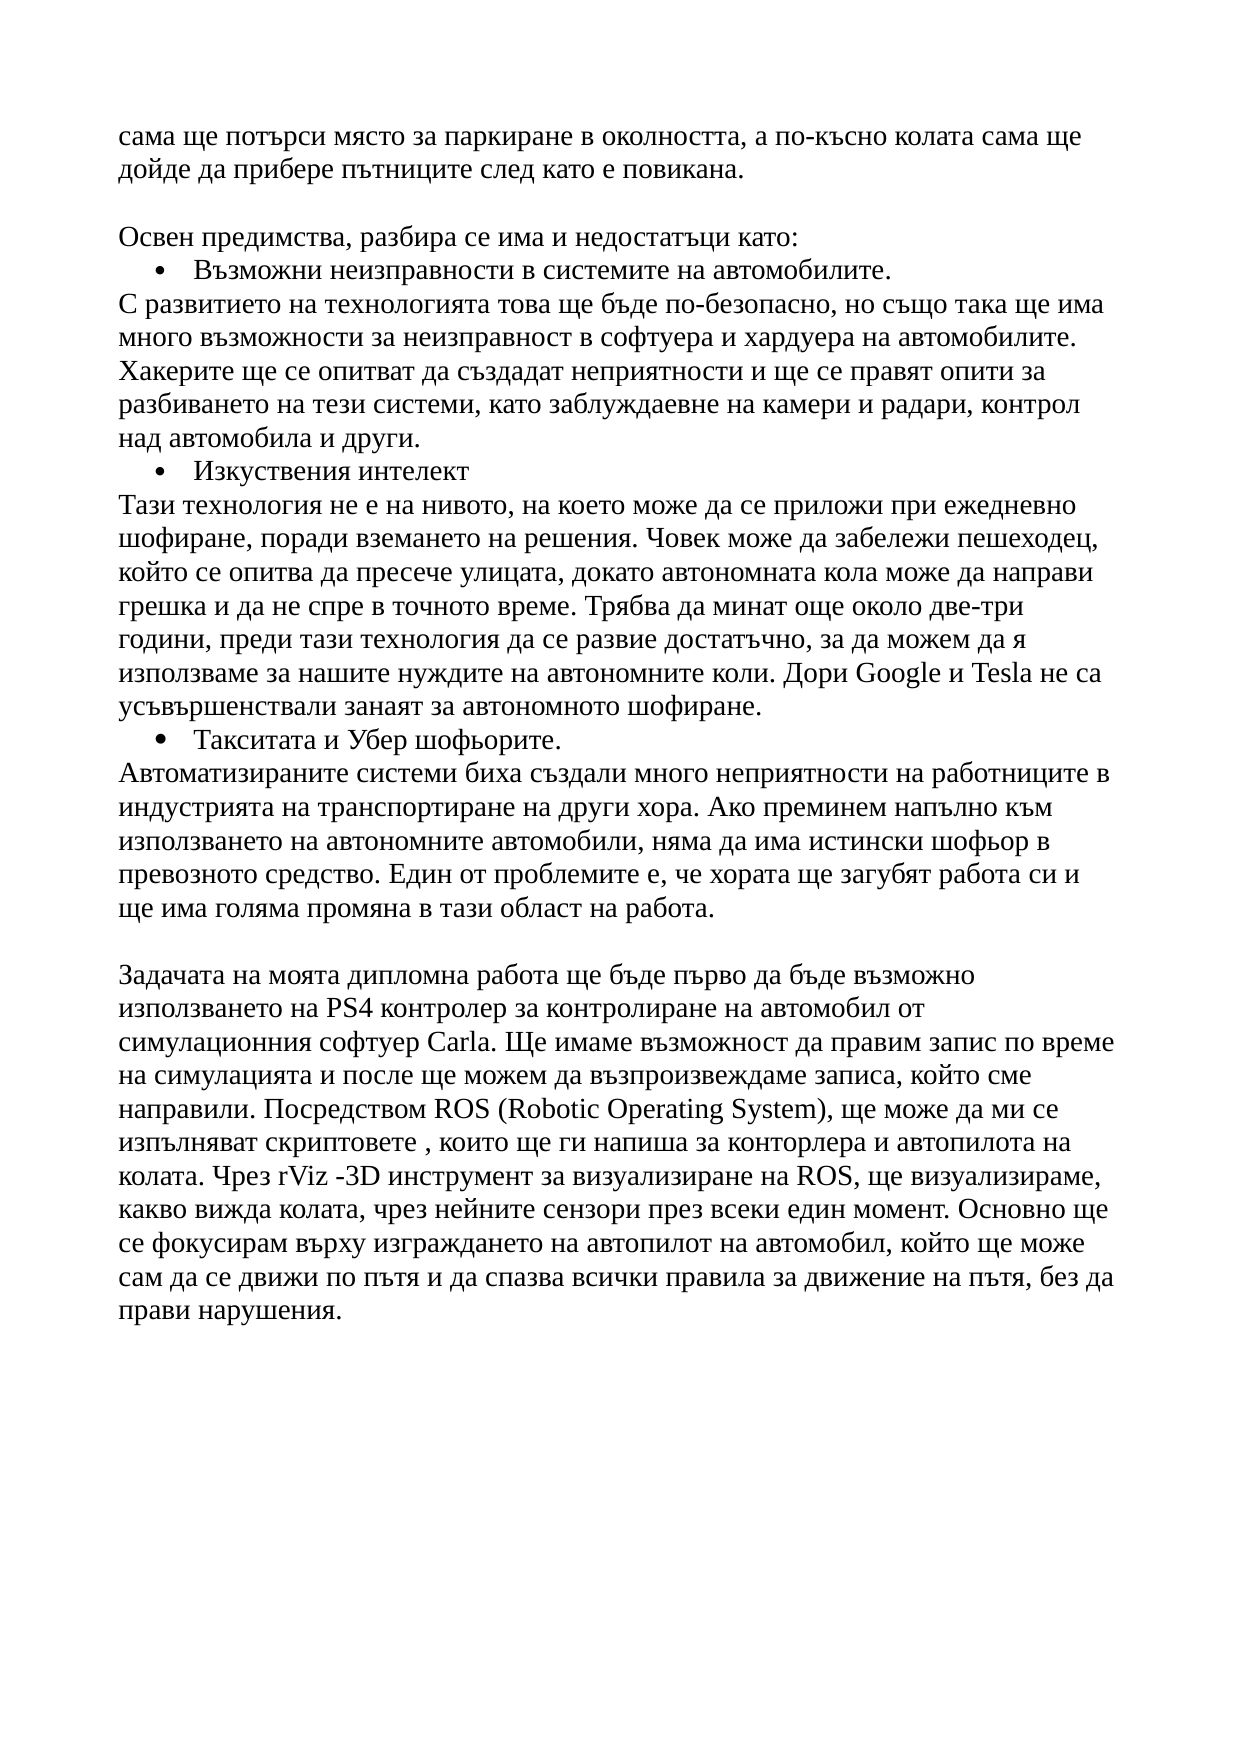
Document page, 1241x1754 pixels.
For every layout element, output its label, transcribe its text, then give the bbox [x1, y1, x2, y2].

text Тази технология не е на нивото, на което може да се приложи при ежедневно шофиране, поради вземането на решения. Човек може да забележи пешеходец, който се опитва да пресече улицата, докато автономната кола може да направи грешка и да не спре в точното време. Трябва да минат още около две-три години, преди тази технология да се развие достатъчно, за да можем да я използваме за нашите нуждите на автономните коли. Дори Google и Tesla не са усъвършенствали занаят за автономното шофиране. [118, 487, 1122, 722]
list Такситата и Убер шофьорите. [156, 722, 1122, 756]
text Задачата на моята дипломна работа ще бъде първо да бъде възможно използването на PS4 контролер за контролиране на автомобил от симулационния софтуер Carla. Ще имаме възможност да правим запис по време на симулацията и после ще можем да възпроизвеждаме записа, който сме направили. Посредством ROS (Robotic Operating System), ще може да ми се изпълняват скриптовете , които ще ги напиша за конторлера и автопилота на колата. Чрез rViz -3D инструмент за визуализиране на ROS, ще визуализираме, какво вижда колата, чрез нейните сензори през всеки един момент. Основно ще се фокусирам върху изграждането на автопилот на автомобил, който ще може сам да се движи по пътя и да спазва всички правила за движение на пътя, без да прави нарушения. [118, 957, 1122, 1326]
text Автоматизираните системи биха създали много неприятности на работниците в индустрията на транспортиране на други хора. Ако преминем напълно към използването на автономните автомобили, няма да има истински шофьор в превозното средство. Един от проблемите е, че хората ще загубят работа си и ще има голяма промяна в тази област на работа. [118, 756, 1122, 923]
text сама ще потърси място за паркиране в околността, а по-късно колата сама ще дойде да прибере пътниците след като е повикана. [118, 118, 1122, 185]
list Изкуствения интелект [156, 453, 1122, 487]
text С развитието на технологията това ще бъде по-безопасно, но също така ще има много възможности за неизправност в софтуера и хардуера на автомобилите. Хакерите ще се опитват да създадат неприятности и ще се правят опити за разбиването на тези системи, като заблуждаевне на камери и радари, контрол над автомобила и други. [118, 286, 1122, 453]
text Освен предимства, разбира се има и недостатъци като: [118, 219, 1122, 252]
list Възможни неизправности в системите на автомобилите. [156, 252, 1122, 286]
